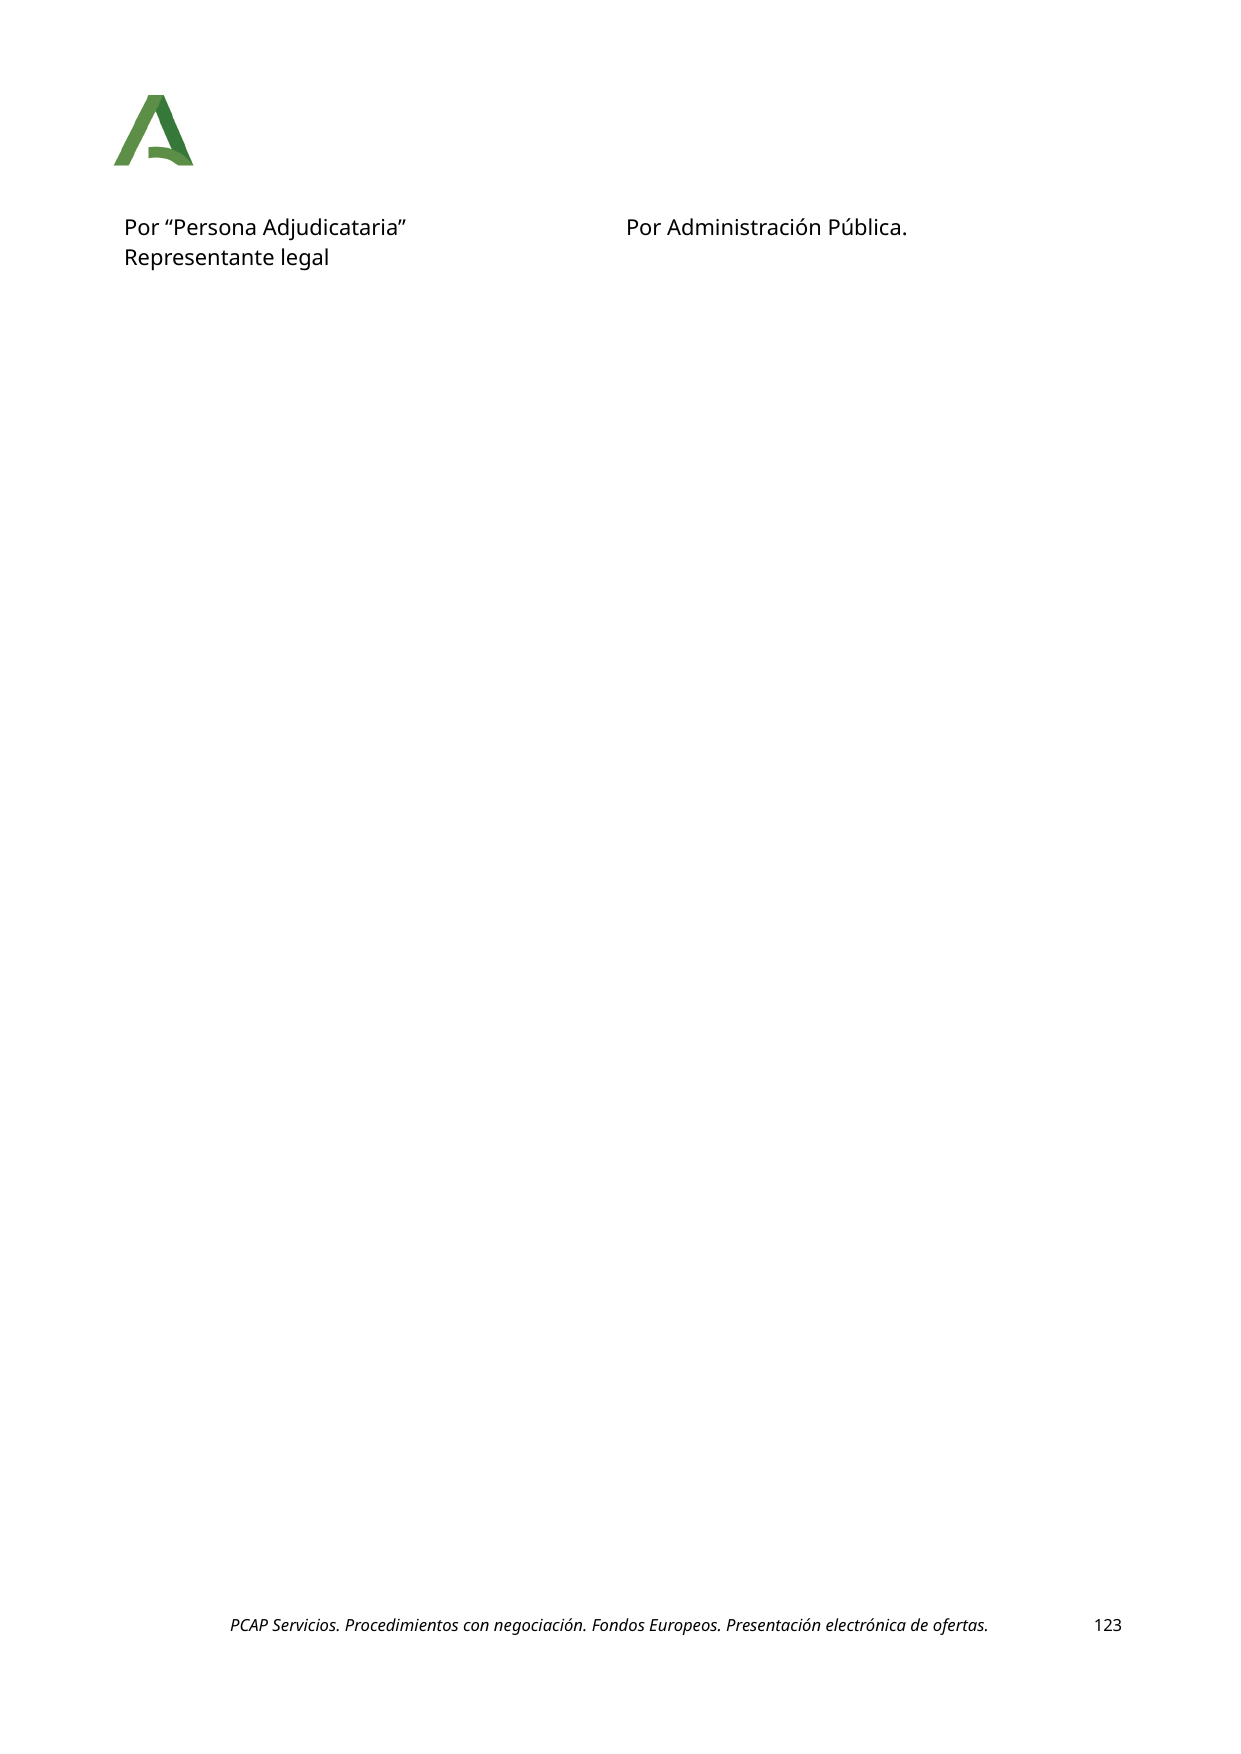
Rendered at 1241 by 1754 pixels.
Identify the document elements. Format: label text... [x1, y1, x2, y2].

table_header Por “Persona Adjudicataria” Representante legal [118, 206, 620, 277]
table_header Por Administración Pública. [620, 206, 1122, 277]
picture [109, 91, 198, 170]
